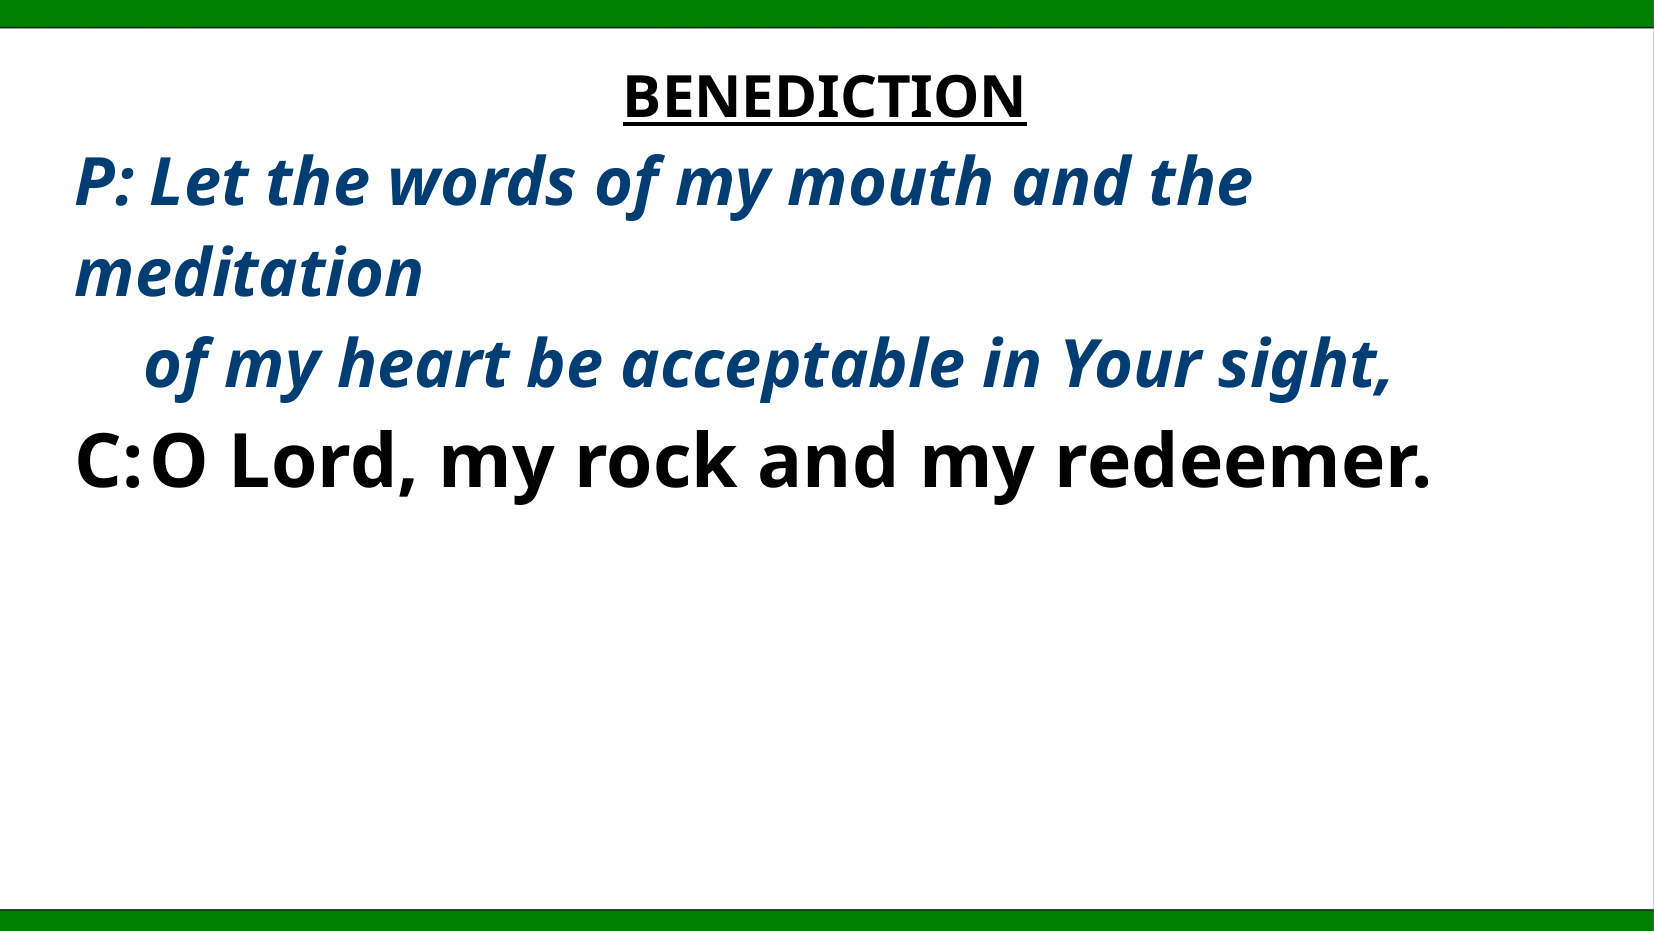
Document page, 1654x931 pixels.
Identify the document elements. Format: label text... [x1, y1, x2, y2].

text_box BENEDICTION P: Let the words of my mouth and the meditation of my heart be acceptable in Your sight, C: O Lord, my rock and my redeemer. [60, 47, 1591, 421]
picture [0, 0, 1654, 931]
